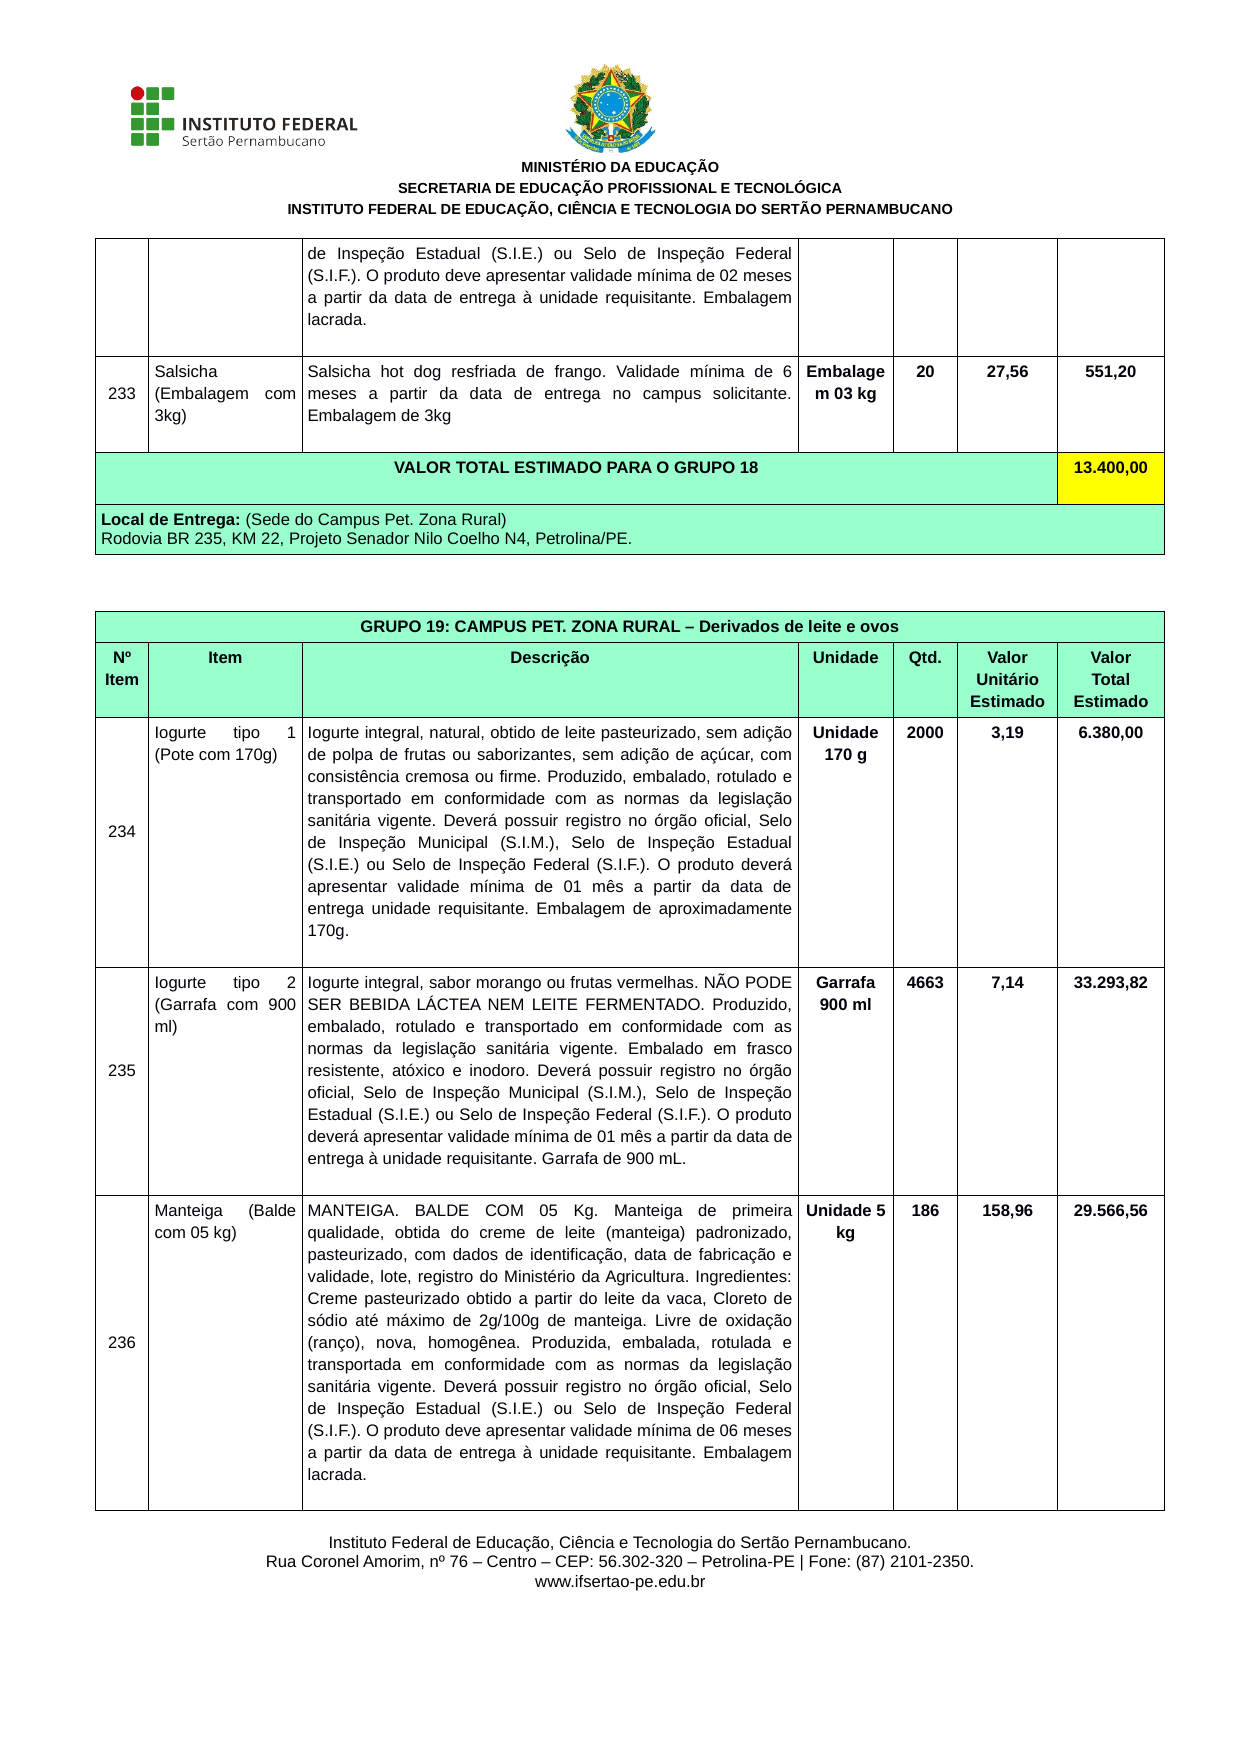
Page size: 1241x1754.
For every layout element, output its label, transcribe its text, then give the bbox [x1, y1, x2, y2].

table_cell Item [149, 643, 302, 717]
table_cell 236 [96, 1196, 148, 1510]
table_cell 27,56 [958, 357, 1057, 452]
table_cell Unidade [799, 643, 893, 717]
table_cell Local de Entrega: (Sede do Campus Pet. Zona Rural) Rodovia BR 235, KM 22, Projeto Senador Nilo Coelho N4, Petrolina/PE. [96, 505, 1164, 554]
picture [565, 64, 656, 153]
table_cell [799, 239, 893, 356]
table_cell Embalagem 03 kg [799, 357, 893, 452]
table_cell Iogurte integral, natural, obtido de leite pasteurizado, sem adição de polpa de frutas ou saborizantes, sem adição de açúcar, com consistência cremosa ou firme. Produzido, embalado, rotulado e transportado em conformidade com as normas da legislação sanitária vigente. Deverá possuir registro no órgão oficial, Selo de Inspeção Municipal (S.I.M.), Selo de Inspeção Estadual (S.I.E.) ou Selo de Inspeção Federal (S.I.F.). O produto deverá apresentar validade mínima de 01 mês a partir da data de entrega unidade requisitante. Embalagem de aproximadamente 170g. [303, 718, 798, 967]
table_cell MANTEIGA. BALDE COM 05 Kg. Manteiga de primeira qualidade, obtida do creme de leite (manteiga) padronizado, pasteurizado, com dados de identificação, data de fabricação e validade, lote, registro do Ministério da Agricultura. Ingredientes: Creme pasteurizado obtido a partir do leite da vaca, Cloreto de sódio até máximo de 2g/100g de manteiga. Livre de oxidação (ranço), nova, homogênea. Produzida, embalada, rotulada e transportada em conformidade com as normas da legislação sanitária vigente. Deverá possuir registro no órgão oficial, Selo de Inspeção Estadual (S.I.E.) ou Selo de Inspeção Federal (S.I.F.). O produto deve apresentar validade mínima de 06 meses a partir da data de entrega à unidade requisitante. Embalagem lacrada. [303, 1196, 798, 1510]
table_cell 33.293,82 [1058, 968, 1164, 1194]
table_cell Garrafa 900 ml [799, 968, 893, 1194]
table_cell Iogurte tipo 2 (Garrafa com 900 ml) [149, 968, 302, 1194]
table_cell 551,20 [1058, 357, 1164, 452]
table_cell [149, 239, 302, 356]
table_header GRUPO 19: CAMPUS PET. ZONA RURAL – Derivados de leite e ovos [96, 612, 1164, 642]
table_cell Iogurte tipo 1 (Pote com 170g) [149, 718, 302, 967]
table_cell Qtd. [894, 643, 957, 717]
table_cell 6.380,00 [1058, 718, 1164, 967]
table_cell [96, 239, 148, 356]
table_cell 4663 [894, 968, 957, 1194]
table_cell Iogurte integral, sabor morango ou frutas vermelhas. NÃO PODE SER BEBIDA LÁCTEA NEM LEITE FERMENTADO. Produzido, embalado, rotulado e transportado em conformidade com as normas da legislação sanitária vigente. Embalado em frasco resistente, atóxico e inodoro. Deverá possuir registro no órgão oficial, Selo de Inspeção Municipal (S.I.M.), Selo de Inspeção Estadual (S.I.E.) ou Selo de Inspeção Federal (S.I.F.). O produto deverá apresentar validade mínima de 01 mês a partir da data de entrega à unidade requisitante. Garrafa de 900 mL. [303, 968, 798, 1194]
table_cell 7,14 [958, 968, 1057, 1194]
table_cell Unidade 170 g [799, 718, 893, 967]
table_cell VALOR TOTAL ESTIMADO PARA O GRUPO 18 [96, 453, 1057, 504]
table_cell 158,96 [958, 1196, 1057, 1510]
table_cell 233 [96, 357, 148, 452]
table_cell Nº Item [96, 643, 148, 717]
table_cell 234 [96, 718, 148, 967]
table_cell 13.400,00 [1058, 453, 1164, 504]
table_cell [1058, 239, 1164, 356]
table_cell [958, 239, 1057, 356]
table_cell Valor Unitário Estimado [958, 643, 1057, 717]
table_cell 20 [894, 357, 957, 452]
table_cell Unidade 5 kg [799, 1196, 893, 1510]
table_cell Valor Total Estimado [1058, 643, 1164, 717]
picture [130, 86, 358, 146]
table_cell Manteiga (Balde com 05 kg) [149, 1196, 302, 1510]
table_cell Salsicha hot dog resfriada de frango. Validade mínima de 6 meses a partir da data de entrega no campus solicitante. Embalagem de 3kg [303, 357, 798, 452]
table_cell 3,19 [958, 718, 1057, 967]
table_cell de Inspeção Estadual (S.I.E.) ou Selo de Inspeção Federal (S.I.F.). O produto deve apresentar validade mínima de 02 meses a partir da data de entrega à unidade requisitante. Embalagem lacrada. [303, 239, 798, 356]
table_cell 29.566,56 [1058, 1196, 1164, 1510]
table_cell [894, 239, 957, 356]
table_cell 186 [894, 1196, 957, 1510]
table_cell Salsicha (Embalagem com 3kg) [149, 357, 302, 452]
table_cell 235 [96, 968, 148, 1194]
table_cell Descrição [303, 643, 798, 717]
table_cell 2000 [894, 718, 957, 967]
